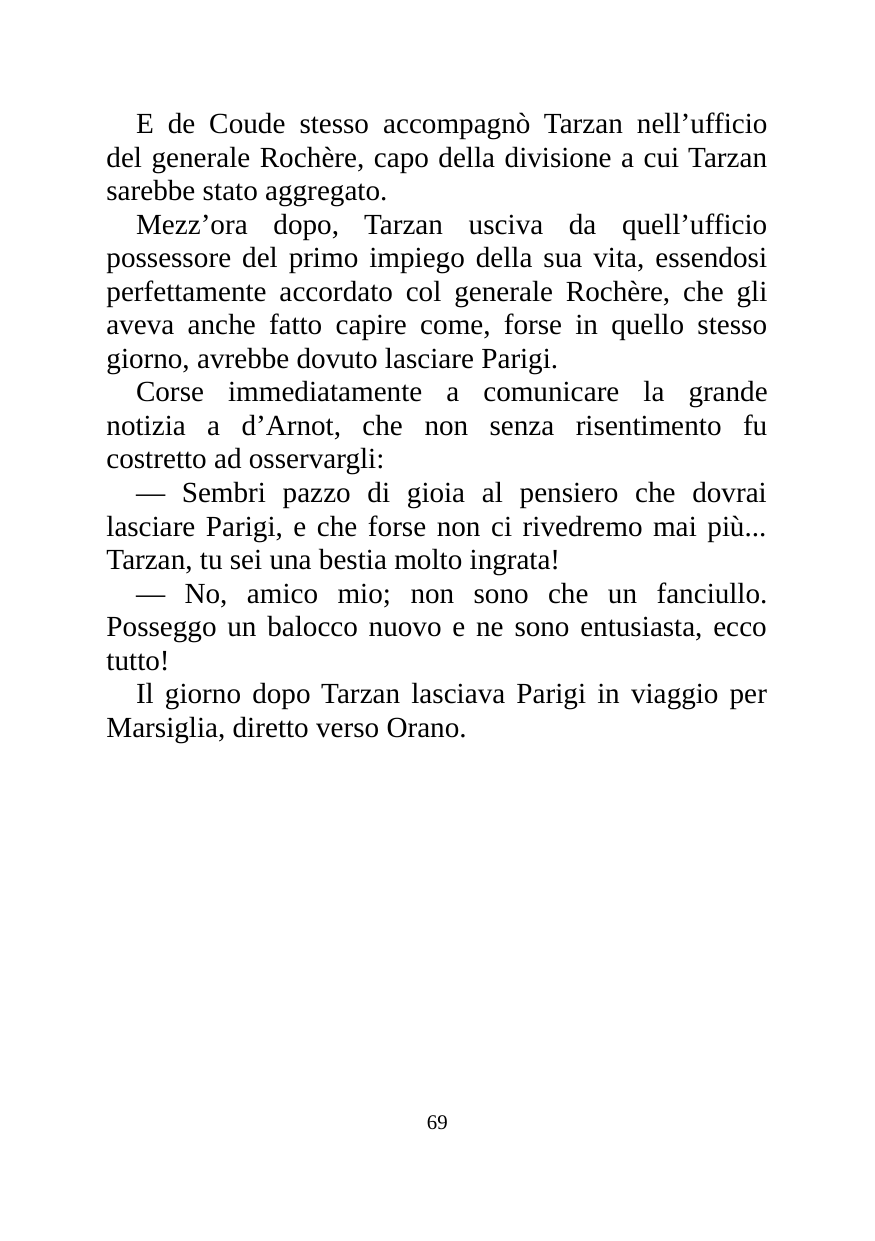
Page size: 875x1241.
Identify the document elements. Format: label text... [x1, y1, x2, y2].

text Il giorno dopo Tarzan lasciava Parigi in viaggio per Marsiglia, diretto verso Orano. [106, 676, 768, 743]
text Corse immediatamente a comunicare la grande notizia a d’Arnot, che non senza risentimento fu costretto ad osservargli: [106, 374, 768, 475]
text Mezz’ora dopo, Tarzan usciva da quell’ufficio possessore del primo impiego della sua vita, essendosi perfettamente accordato col generale Rochère, che gli aveva anche fatto capire come, forse in quello stesso giorno, avrebbe dovuto lasciare Parigi. [106, 207, 768, 374]
text E de Coude stesso accompagnò Tarzan nell’ufficio del generale Rochère, capo della divisione a cui Tarzan sarebbe stato aggregato. [106, 106, 768, 207]
text — Sembri pazzo di gioia al pensiero che dovrai lasciare Parigi, e che forse non ci rivedremo mai più... Tarzan, tu sei una bestia molto ingrata! [106, 475, 768, 576]
text — No, amico mio; non sono che un fanciullo. Posseggo un balocco nuovo e ne sono entusiasta, ecco tutto! [106, 576, 768, 676]
